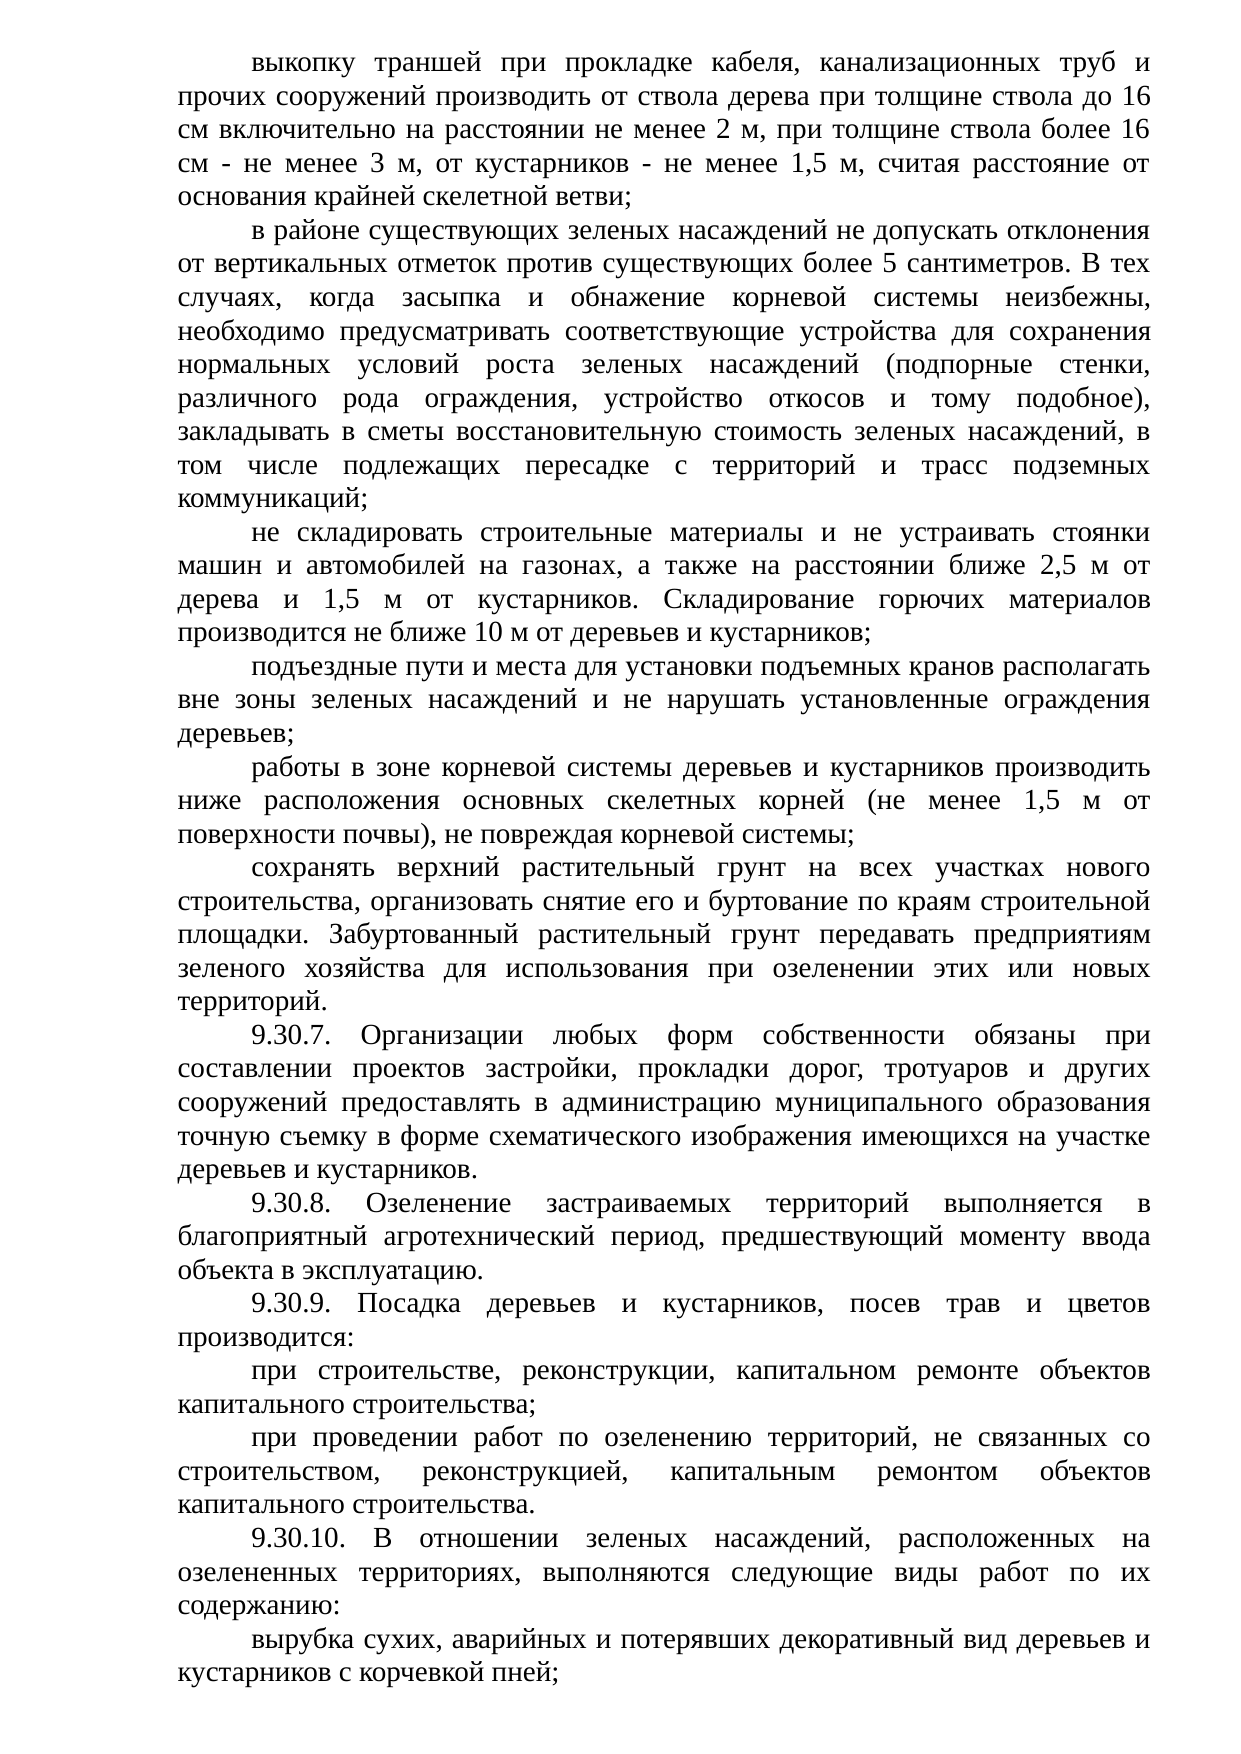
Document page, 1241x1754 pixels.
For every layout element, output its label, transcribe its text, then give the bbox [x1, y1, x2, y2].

text в районе существующих зеленых насаждений не допускать отклонения от вертикальных отметок против существующих более 5 сантиметров. В тех случаях, когда засыпка и обнажение корневой системы неизбежны, необходимо предусматривать соответствующие устройства для сохранения нормальных условий роста зеленых насаждений (подпорные стенки, различного рода ограждения, устройство откосов и тому подобное), закладывать в сметы восстановительную стоимость зеленых насаждений, в том числе подлежащих пересадке с территорий и трасс подземных коммуникаций; [177, 212, 1152, 514]
text при строительстве, реконструкции, капитальном ремонте объектов капитального строительства; [177, 1352, 1152, 1419]
text 9.30.7. Организации любых форм собственности обязаны при составлении проектов застройки, прокладки дорог, тротуаров и других сооружений предоставлять в администрацию муниципального образования точную съемку в форме схематического изображения имеющихся на участке деревьев и кустарников. [177, 1017, 1152, 1185]
text сохранять верхний растительный грунт на всех участках нового строительства, организовать снятие его и буртование по краям строительной площадки. Забуртованный растительный грунт передавать предприятиям зеленого хозяйства для использования при озеленении этих или новых территорий. [177, 849, 1152, 1017]
text 9.30.9. Посадка деревьев и кустарников, посев трав и цветов производится: [177, 1285, 1152, 1352]
text выкопку траншей при прокладке кабеля, канализационных труб и прочих сооружений производить от ствола дерева при толщине ствола до 16 см включительно на расстоянии не менее 2 м, при толщине ствола более 16 см - не менее 3 м, от кустарников - не менее 1,5 м, считая расстояние от основания крайней скелетной ветви; [177, 44, 1152, 212]
text вырубка сухих, аварийных и потерявших декоративный вид деревьев и кустарников с корчевкой пней; [177, 1621, 1152, 1688]
text подъездные пути и места для установки подъемных кранов располагать вне зоны зеленых насаждений и не нарушать установленные ограждения деревьев; [177, 648, 1152, 749]
text 9.30.10. В отношении зеленых насаждений, расположенных на озелененных территориях, выполняются следующие виды работ по их содержанию: [177, 1520, 1152, 1621]
text не складировать строительные материалы и не устраивать стоянки машин и автомобилей на газонах, а также на расстоянии ближе 2,5 м от дерева и 1,5 м от кустарников. Складирование горючих материалов производится не ближе 10 м от деревьев и кустарников; [177, 514, 1152, 648]
text 9.30.8. Озеленение застраиваемых территорий выполняется в благоприятный агротехнический период, предшествующий моменту ввода объекта в эксплуатацию. [177, 1185, 1152, 1285]
text при проведении работ по озеленению территорий, не связанных со строительством, реконструкцией, капитальным ремонтом объектов капитального строительства. [177, 1419, 1152, 1520]
text работы в зоне корневой системы деревьев и кустарников производить ниже расположения основных скелетных корней (не менее 1,5 м от поверхности почвы), не повреждая корневой системы; [177, 749, 1152, 849]
